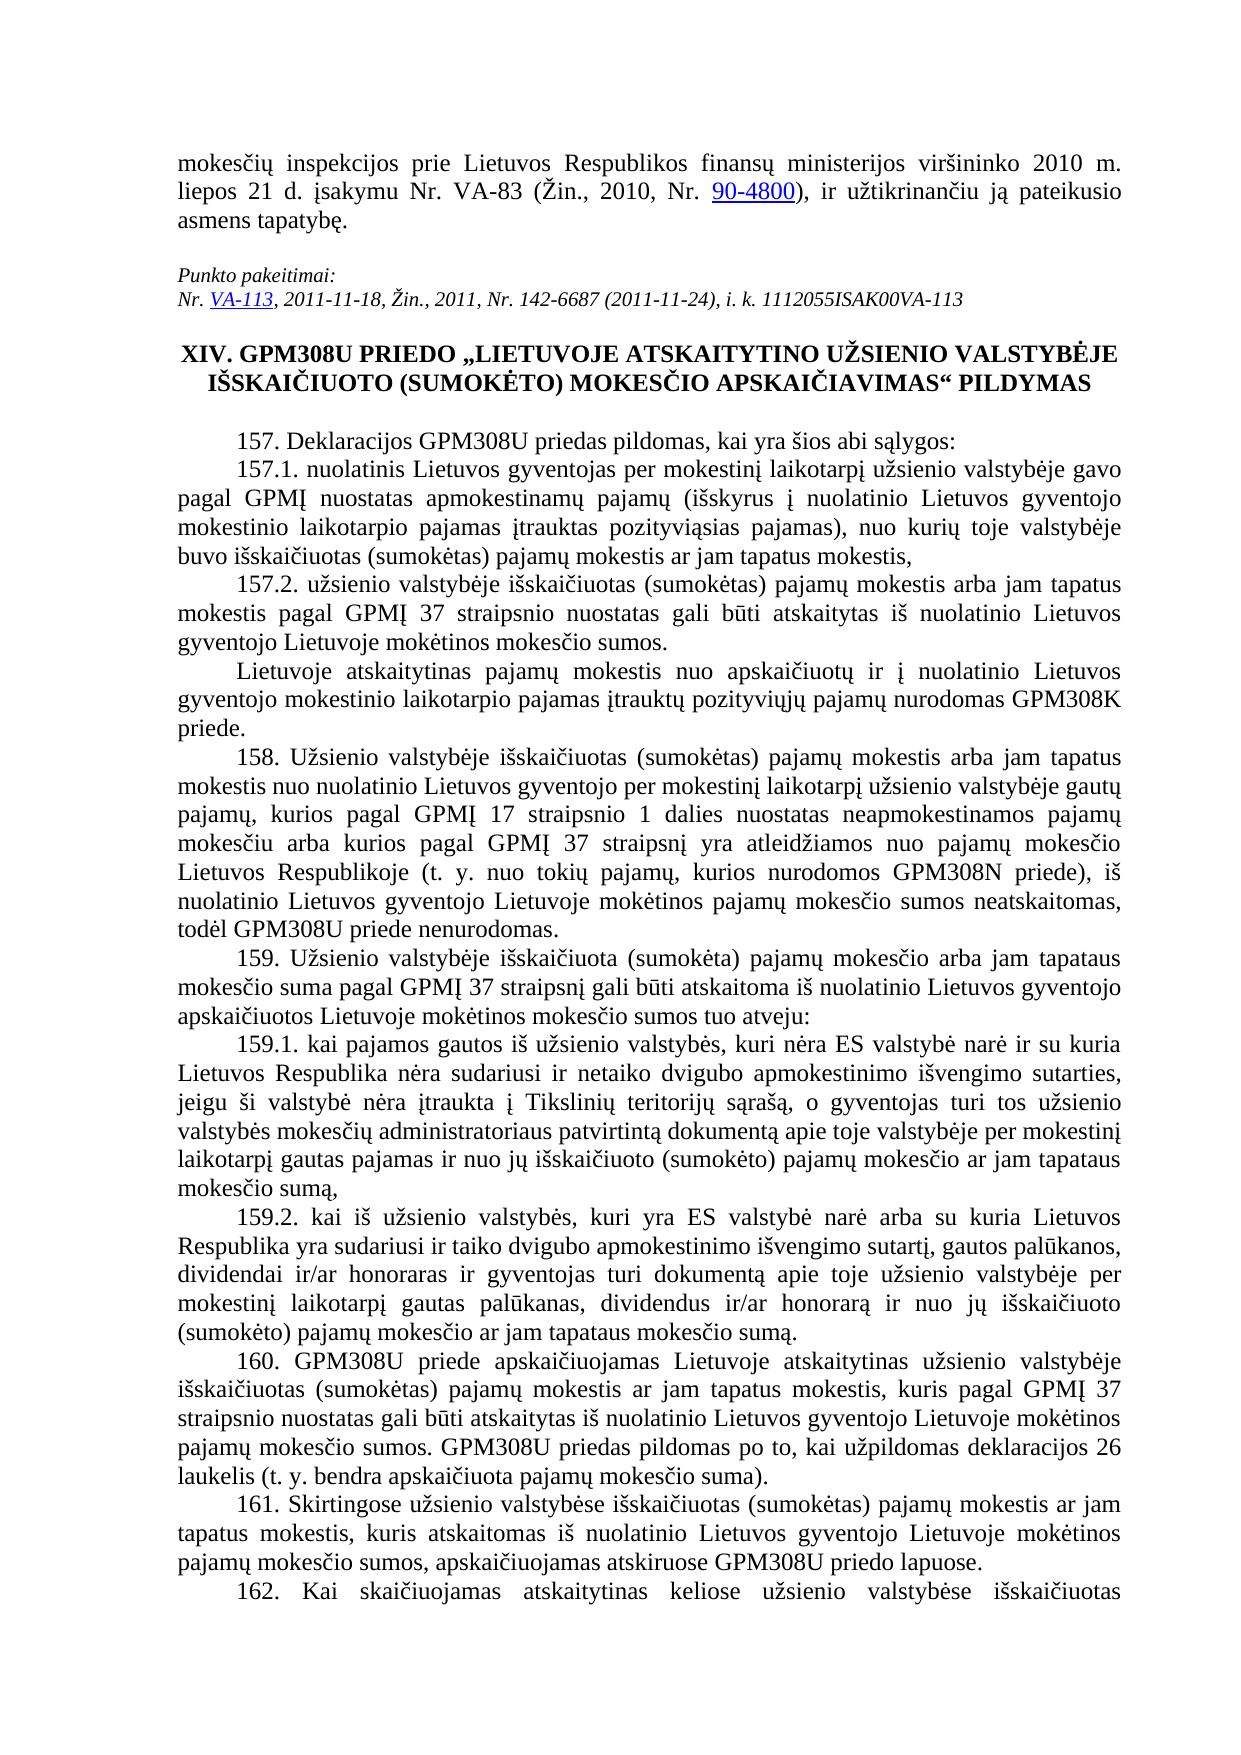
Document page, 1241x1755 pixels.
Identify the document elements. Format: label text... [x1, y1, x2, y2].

text 157.1. nuolatinis Lietuvos gyventojas per mokestinį laikotarpį užsienio valstybėje gavo pagal GPMĮ nuostatas apmokestinamų pajamų (išskyrus į nuolatinio Lietuvos gyventojo mokestinio laikotarpio pajamas įtrauktas pozityviąsias pajamas), nuo kurių toje valstybėje buvo išskaičiuotas (sumokėtas) pajamų mokestis ar jam tapatus mokestis, [177, 454, 1122, 569]
text Lietuvoje atskaitytinas pajamų mokestis nuo apskaičiuotų ir į nuolatinio Lietuvos gyventojo mokestinio laikotarpio pajamas įtrauktų pozityviųjų pajamų nurodomas GPM308K priede. [177, 656, 1122, 742]
text 161. Skirtingose užsienio valstybėse išskaičiuotas (sumokėtas) pajamų mokestis ar jam tapatus mokestis, kuris atskaitomas iš nuolatinio Lietuvos gyventojo Lietuvoje mokėtinos pajamų mokesčio sumos, apskaičiuojamas atskiruose GPM308U priedo lapuose. [177, 1489, 1122, 1576]
text 162. Kai skaičiuojamas atskaitytinas keliose užsienio valstybėse išskaičiuotas [177, 1576, 1122, 1604]
text 159.2. kai iš užsienio valstybės, kuri yra ES valstybė narė arba su kuria Lietuvos Respublika yra sudariusi ir taiko dvigubo apmokestinimo išvengimo sutartį, gautos palūkanos, dividendai ir/ar honoraras ir gyventojas turi dokumentą apie toje užsienio valstybėje per mokestinį laikotarpį gautas palūkanas, dividendus ir/ar honorarą ir nuo jų išskaičiuoto (sumokėto) pajamų mokesčio ar jam tapataus mokesčio sumą. [177, 1202, 1122, 1346]
text 159.1. kai pajamos gautos iš užsienio valstybės, kuri nėra ES valstybė narė ir su kuria Lietuvos Respublika nėra sudariusi ir netaiko dvigubo apmokestinimo išvengimo sutarties, jeigu ši valstybė nėra įtraukta į Tikslinių teritorijų sąrašą, o gyventojas turi tos užsienio valstybės mokesčių administratoriaus patvirtintą dokumentą apie toje valstybėje per mokestinį laikotarpį gautas pajamas ir nuo jų išskaičiuoto (sumokėto) pajamų mokesčio ar jam tapataus mokesčio sumą, [177, 1029, 1122, 1202]
text 157. Deklaracijos GPM308U priedas pildomas, kai yra šios abi sąlygos: [177, 426, 1122, 454]
text 159. Užsienio valstybėje išskaičiuota (sumokėta) pajamų mokesčio arba jam tapataus mokesčio suma pagal GPMĮ 37 straipsnį gali būti atskaitoma iš nuolatinio Lietuvos gyventojo apskaičiuotos Lietuvoje mokėtinos mokesčio sumos tuo atveju: [177, 943, 1122, 1029]
text Nr. VA-113, 2011-11-18, Žin., 2011, Nr. 142-6687 (2011-11-24), i. k. 1112055ISAK00VA-113 [177, 287, 1122, 311]
text Punkto pakeitimai: [177, 263, 1122, 287]
text 157.2. užsienio valstybėje išskaičiuotas (sumokėtas) pajamų mokestis arba jam tapatus mokestis pagal GPMĮ 37 straipsnio nuostatas gali būti atskaitytas iš nuolatinio Lietuvos gyventojo Lietuvoje mokėtinos mokesčio sumos. [177, 569, 1122, 656]
text mokesčių inspekcijos prie Lietuvos Respublikos finansų ministerijos viršininko 2010 m. liepos 21 d. įsakymu Nr. VA-83 (Žin., 2010, Nr. 90-4800), ir užtikrinančiu ją pateikusio asmens tapatybę. [177, 148, 1122, 234]
text 160. GPM308U priede apskaičiuojamas Lietuvoje atskaitytinas užsienio valstybėje išskaičiuotas (sumokėtas) pajamų mokestis ar jam tapatus mokestis, kuris pagal GPMĮ 37 straipsnio nuostatas gali būti atskaitytas iš nuolatinio Lietuvos gyventojo Lietuvoje mokėtinos pajamų mokesčio sumos. GPM308U priedas pildomas po to, kai užpildomas deklaracijos 26 laukelis (t. y. bendra apskaičiuota pajamų mokesčio suma). [177, 1346, 1122, 1489]
text 158. Užsienio valstybėje išskaičiuotas (sumokėtas) pajamų mokestis arba jam tapatus mokestis nuo nuolatinio Lietuvos gyventojo per mokestinį laikotarpį užsienio valstybėje gautų pajamų, kurios pagal GPMĮ 17 straipsnio 1 dalies nuostatas neapmokestinamos pajamų mokesčiu arba kurios pagal GPMĮ 37 straipsnį yra atleidžiamos nuo pajamų mokesčio Lietuvos Respublikoje (t. y. nuo tokių pajamų, kurios nurodomos GPM308N priede), iš nuolatinio Lietuvos gyventojo Lietuvoje mokėtinos pajamų mokesčio sumos neatskaitomas, todėl GPM308U priede nenurodomas. [177, 742, 1122, 943]
text XIV. GPM308U PRIEDO „LIETUVOJE ATSKAITYTINO UŽSIENIO VALSTYBĖJE IŠSKAIČIUOTO (SUMOKĖTO) MOKESČIO APSKAIČIAVIMAS“ PILDYMAS [177, 339, 1122, 397]
